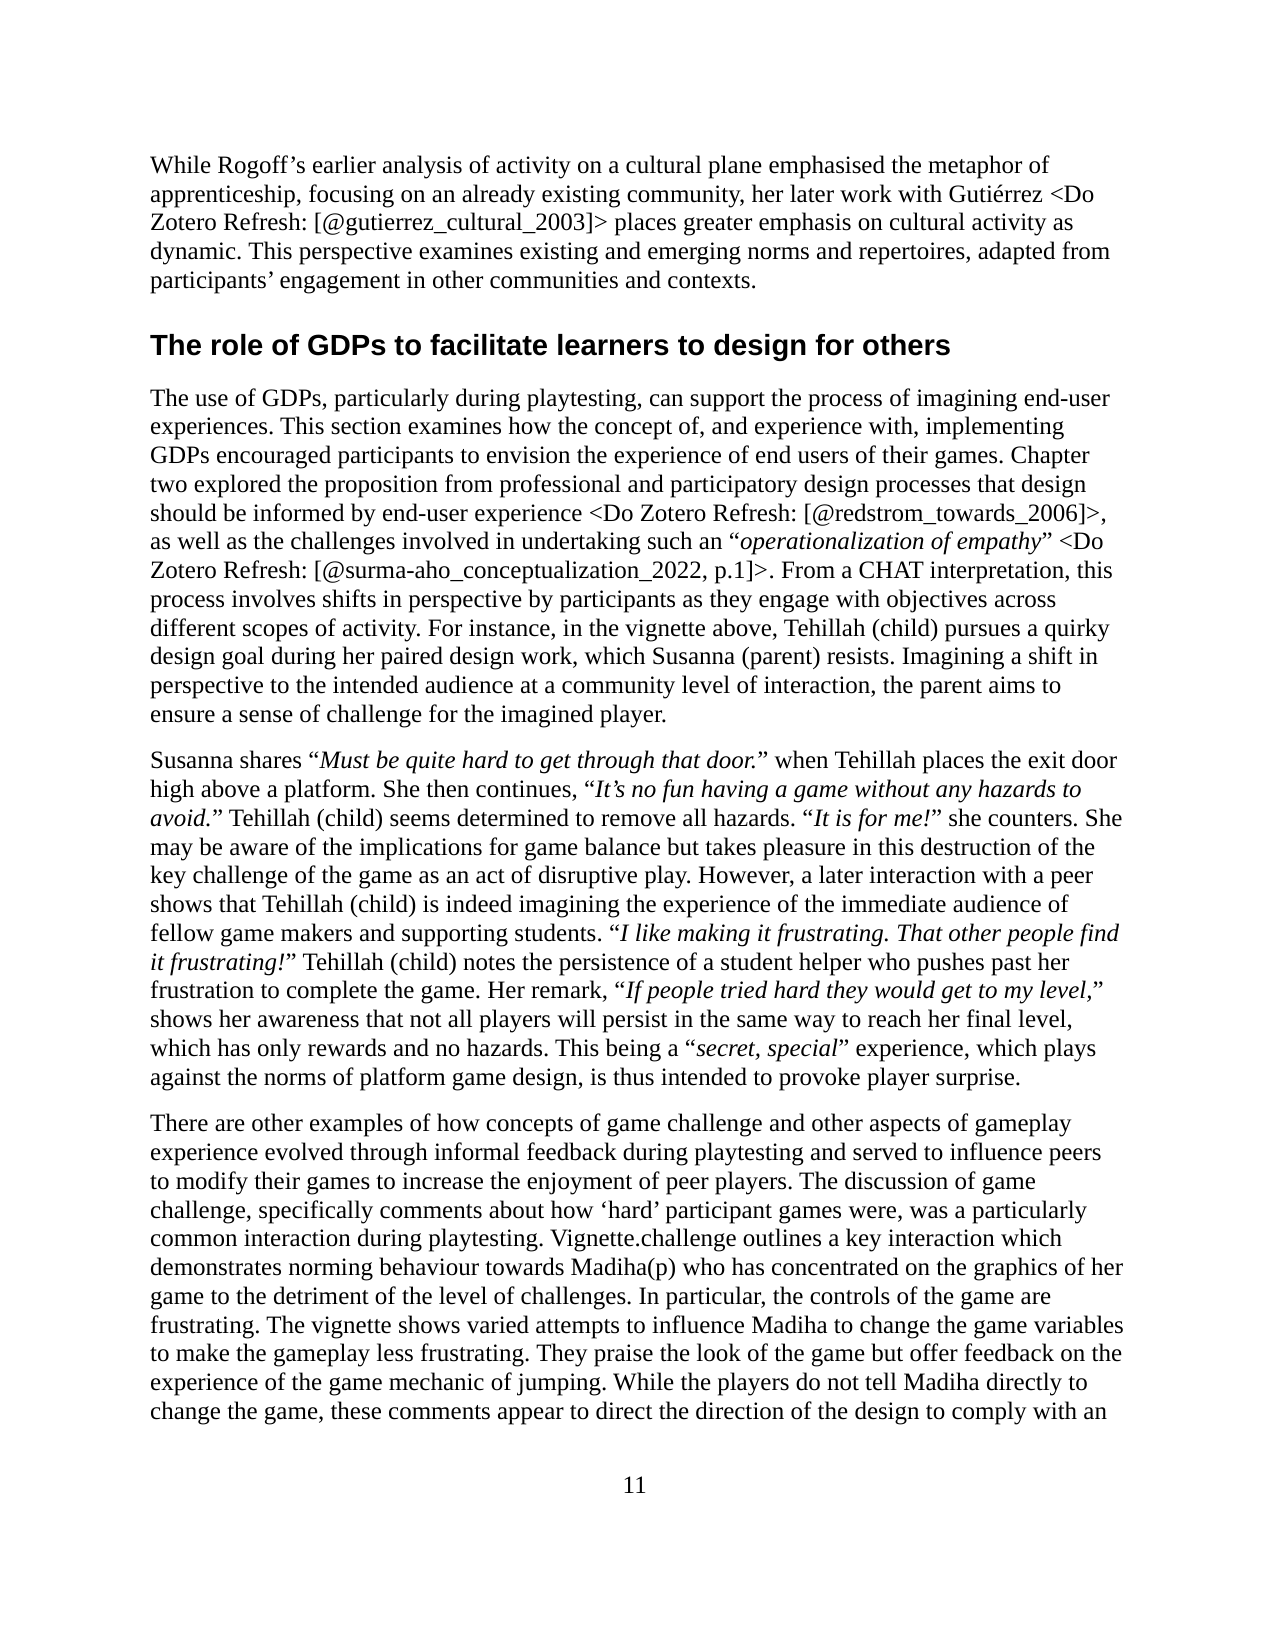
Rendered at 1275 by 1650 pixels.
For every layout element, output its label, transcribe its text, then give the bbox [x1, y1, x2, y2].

text The use of GDPs, particularly during playtesting, can support the process of imagining end-user experiences. This section examines how the concept of, and experience with, implementing GDPs encouraged participants to envision the experience of end users of their games. Chapter two explored the proposition from professional and participatory design processes that design should be informed by end-user experience <Do Zotero Refresh: [@redstrom_towards_2006]>, as well as the challenges involved in undertaking such an “operationalization of empathy” <Do Zotero Refresh: [@surma-aho_conceptualization_2022, p.1]>. From a CHAT interpretation, this process involves shifts in perspective by participants as they engage with objectives across different scopes of activity. For instance, in the vignette above, Tehillah (child) pursues a quirky design goal during her paired design work, which Susanna (parent) resists. Imagining a shift in perspective to the intended audience at a community level of interaction, the parent aims to ensure a sense of challenge for the imagined player. [150, 383, 1125, 728]
text There are other examples of how concepts of game challenge and other aspects of gameplay experience evolved through informal feedback during playtesting and served to influence peers to modify their games to increase the enjoyment of peer players. The discussion of game challenge, specifically comments about how ‘hard’ participant games were, was a particularly common interaction during playtesting. Vignette.challenge outlines a key interaction which demonstrates norming behaviour towards Madiha(p) who has concentrated on the graphics of her game to the detriment of the level of challenges. In particular, the controls of the game are frustrating. The vignette shows varied attempts to influence Madiha to change the game variables to make the gameplay less frustrating. They praise the look of the game but offer feedback on the experience of the game mechanic of jumping. While the players do not tell Madiha directly to change the game, these comments appear to direct the direction of the design to comply with an [150, 1108, 1125, 1425]
text Susanna shares “Must be quite hard to get through that door.” when Tehillah places the exit door high above a platform. She then continues, “It’s no fun having a game without any hazards to avoid.” Tehillah (child) seems determined to remove all hazards. “It is for me!” she counters. She may be aware of the implications for game balance but takes pleasure in this destruction of the key challenge of the game as an act of disruptive play. However, a later interaction with a peer shows that Tehillah (child) is indeed imagining the experience of the immediate audience of fellow game makers and supporting students. “I like making it frustrating. That other people find it frustrating!” Tehillah (child) notes the persistence of a student helper who pushes past her frustration to complete the game. Her remark, “If people tried hard they would get to my level,” shows her awareness that not all players will persist in the same way to reach her final level, which has only rewards and no hazards. This being a “secret, special” experience, which plays against the norms of platform game design, is thus intended to provoke player surprise. [150, 746, 1125, 1091]
subtitle The role of GDPs to facilitate learners to design for others [150, 328, 1125, 361]
text While Rogoff’s earlier analysis of activity on a cultural plane emphasised the metaphor of apprenticeship, focusing on an already existing community, her later work with Gutiérrez <Do Zotero Refresh: [@gutierrez_cultural_2003]> places greater emphasis on cultural activity as dynamic. This perspective examines existing and emerging norms and repertoires, adapted from participants’ engagement in other communities and contexts. [150, 150, 1125, 294]
